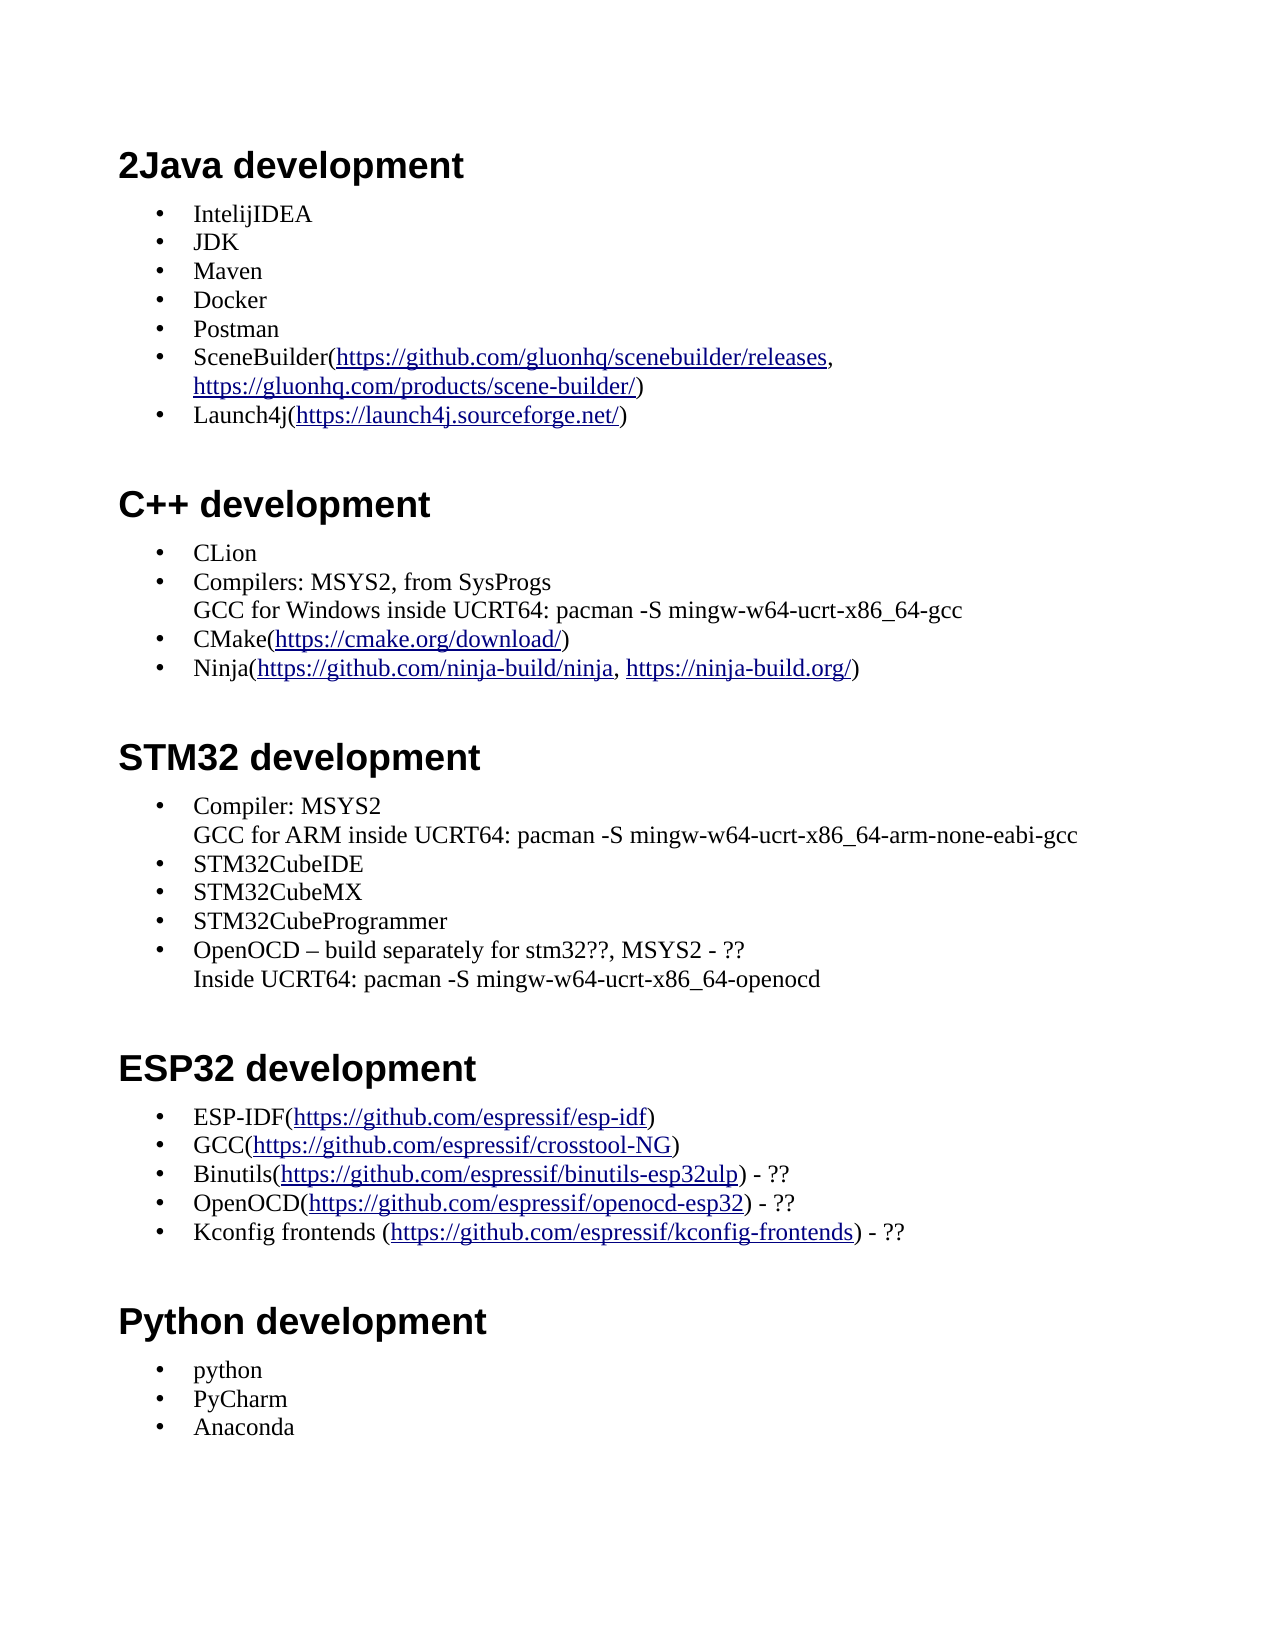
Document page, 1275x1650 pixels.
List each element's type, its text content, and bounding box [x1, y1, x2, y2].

list Compilers: MSYS2, from SysProgs [156, 567, 1157, 596]
list CMake(https://cmake.org/download/) [156, 624, 1157, 653]
list Binutils(https://github.com/espressif/binutils-esp32ulp) - ?? [156, 1159, 1157, 1188]
list OpenOCD(https://github.com/espressif/openocd-esp32) - ?? [156, 1188, 1157, 1217]
list Inside UCRT64: pacman -S mingw-w64-ucrt-x86_64-openocd [156, 964, 1157, 992]
list PyCharm [156, 1384, 1157, 1412]
list SceneBuilder(https://github.com/gluonhq/scenebuilder/releases, https://gluonhq.com/products/scene-builder/) [156, 342, 1157, 400]
list GCC for Windows inside UCRT64: pacman -S mingw-w64-ucrt-x86_64-gcc [156, 596, 1157, 624]
list CLion [156, 538, 1157, 567]
subtitle C++ development [118, 482, 1157, 526]
subtitle STM32 development [118, 736, 1157, 779]
list Launch4j(https://launch4j.sourceforge.net/) [156, 400, 1157, 429]
list Kconfig frontends (https://github.com/espressif/kconfig-frontends) - ?? [156, 1217, 1157, 1246]
list Anaconda [156, 1412, 1157, 1441]
list Docker [156, 285, 1157, 314]
subtitle ESP32 development [118, 1046, 1157, 1089]
list Postman [156, 314, 1157, 342]
list STM32CubeMX [156, 877, 1157, 906]
list Compiler: MSYS2 [156, 791, 1157, 820]
subtitle 2Java development [118, 143, 1157, 186]
list JDK [156, 227, 1157, 256]
list STM32CubeProgrammer [156, 906, 1157, 935]
list GCC(https://github.com/espressif/crosstool-NG) [156, 1131, 1157, 1159]
list Maven [156, 256, 1157, 285]
subtitle Python development [118, 1299, 1157, 1342]
list ESP-IDF(https://github.com/espressif/esp-idf) [156, 1102, 1157, 1131]
list Ninja(https://github.com/ninja-build/ninja, https://ninja-build.org/) [156, 653, 1157, 682]
list python [156, 1355, 1157, 1384]
list IntelijIDEA [156, 199, 1157, 227]
list GCC for ARM inside UCRT64: pacman -S mingw-w64-ucrt-x86_64-arm-none-eabi-gcc [156, 820, 1157, 849]
list OpenOCD – build separately for stm32??, MSYS2 - ?? [156, 935, 1157, 964]
list STM32CubeIDE [156, 849, 1157, 877]
